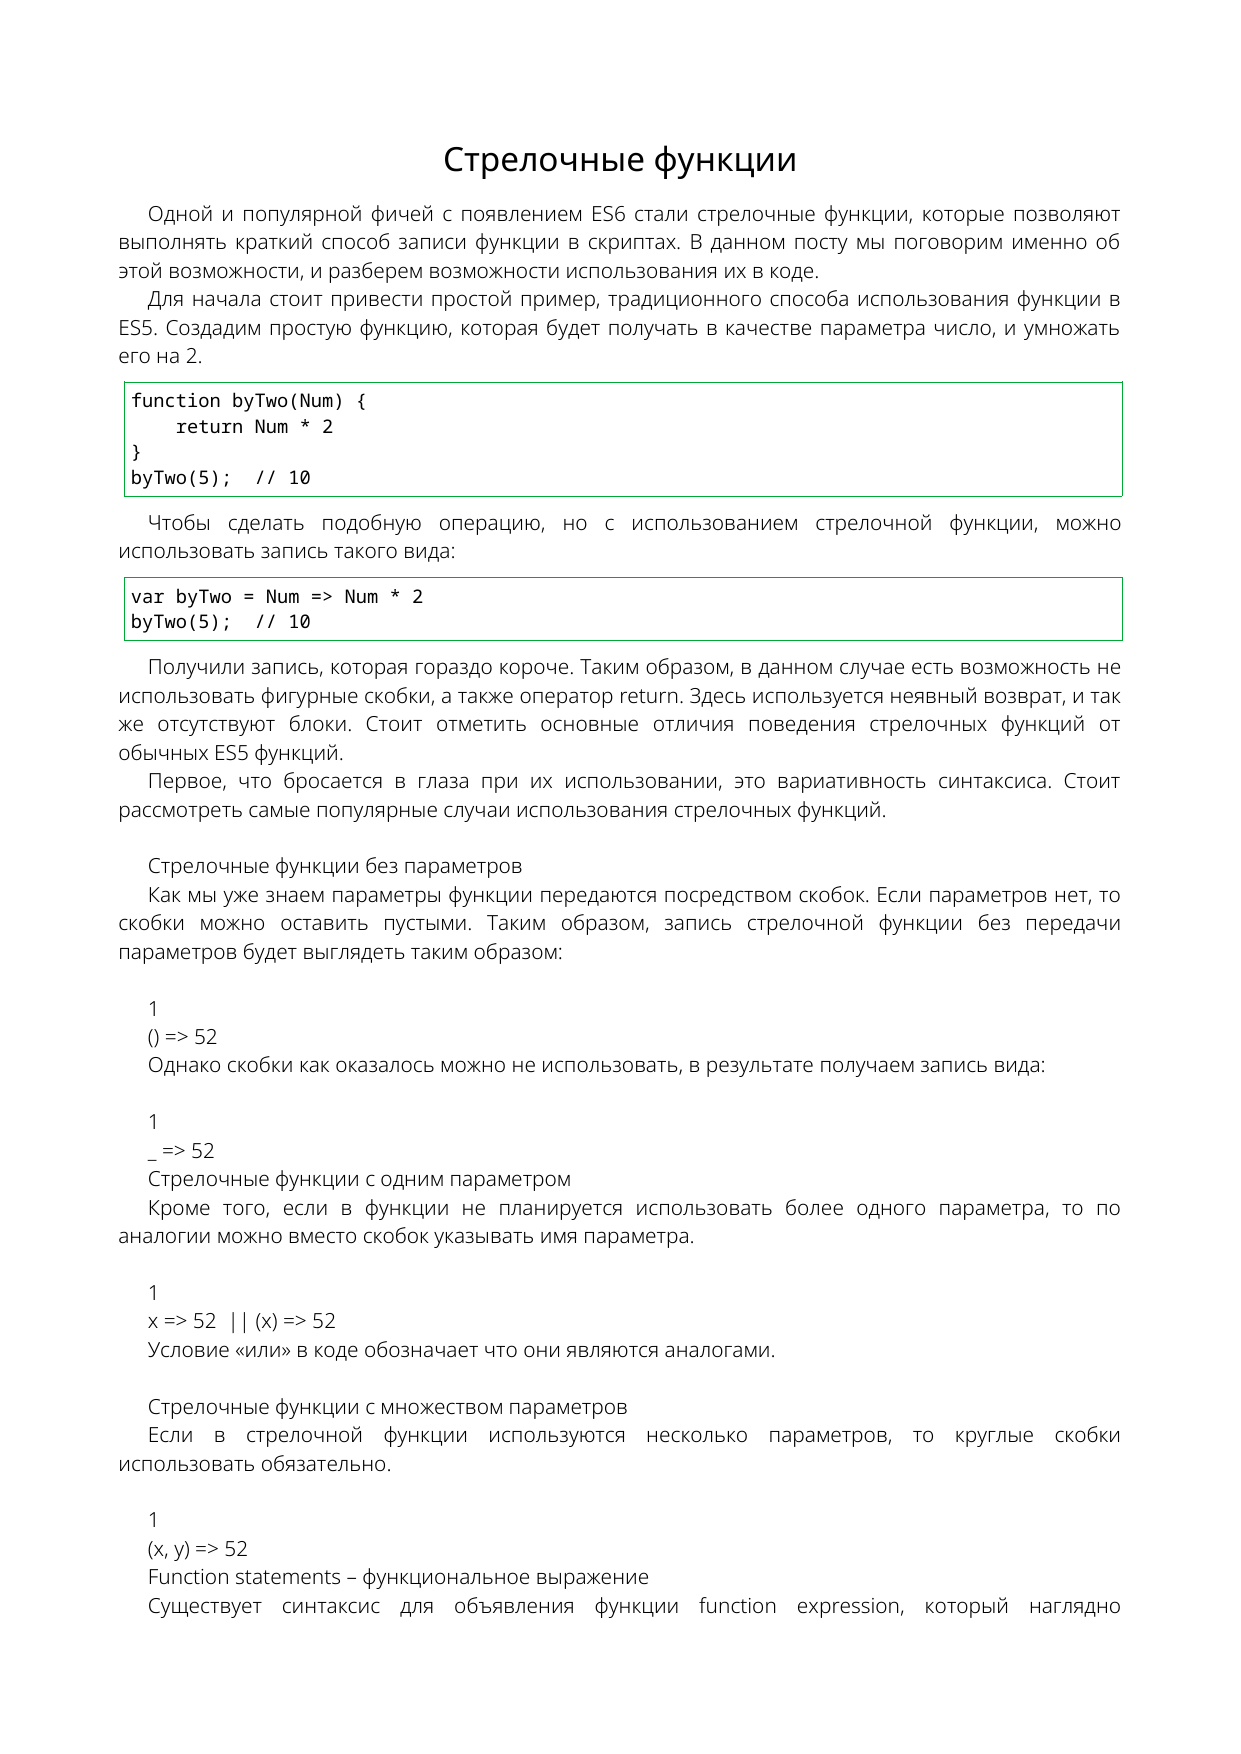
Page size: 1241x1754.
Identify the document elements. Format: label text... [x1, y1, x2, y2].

text Условие «или» в коде обозначает что они являются аналогами. [118, 1335, 1122, 1363]
text Function statements – функциональное выражение [118, 1562, 1122, 1591]
text Стрелочные функции с одним параметром [118, 1164, 1122, 1193]
text Стрелочные функции с множеством параметров [118, 1392, 1122, 1420]
text byTwo(5); // 10 [125, 602, 1122, 640]
text return Num * 2 [125, 407, 1122, 432]
text Существует синтаксис для объявления функции function expression, который наглядно [118, 1591, 1122, 1619]
text var byTwo = Num => Num * 2 [125, 578, 1122, 602]
text (x, y) => 52 [118, 1534, 1122, 1562]
text } [125, 432, 1122, 458]
text Получили запись, которая гораздо короче. Таким образом, в данном случае есть возможность не использовать фигурные скобки, а также оператор return. Здесь используется неявный возврат, и так же отсутствуют блоки. Стоит отметить основные отличия поведения стрелочных функций от обычных ES5 функций. [118, 652, 1122, 766]
text Стрелочные функции без параметров [118, 852, 1122, 880]
text 1 [118, 994, 1122, 1022]
text Чтобы сделать подобную операцию, но с использованием стрелочной функции, можно использовать запись такого вида: [118, 508, 1122, 565]
text Кроме того, если в функции не планируется использовать более одного параметра, то по аналогии можно вместо скобок указывать имя параметра. [118, 1193, 1122, 1250]
text _ => 52 [118, 1136, 1122, 1164]
text () => 52 [118, 1022, 1122, 1051]
text Для начала стоит привести простой пример, традиционного способа использования функции в ES5. Создадим простую функцию, которая будет получать в качестве параметра число, и умножать его на 2. [118, 284, 1122, 369]
text Однако скобки как оказалось можно не использовать, в результате получаем запись вида: [118, 1051, 1122, 1079]
text function byTwo(Num) { [125, 383, 1122, 407]
text Как мы уже знаем параметры функции передаются посредством скобок. Если параметров нет, то скобки можно оставить пустыми. Таким образом, запись стрелочной функции без передачи параметров будет выглядеть таким образом: [118, 880, 1122, 965]
text byTwo(5); // 10 [125, 458, 1122, 496]
text Одной и популярной фичей с появлением ES6 стали стрелочные функции, которые позволяют выполнять краткий способ записи функции в скриптах. В данном посту мы поговорим именно об этой возможности, и разберем возможности использования их в коде. [118, 199, 1122, 284]
text 1 [118, 1278, 1122, 1307]
text x => 52 || (x) => 52 [118, 1307, 1122, 1335]
subtitle Стрелочные функции [118, 136, 1122, 181]
text 1 [118, 1107, 1122, 1136]
text 1 [118, 1506, 1122, 1534]
text Если в стрелочной функции используются несколько параметров, то круглые скобки использовать обязательно. [118, 1420, 1122, 1477]
text Первое, что бросается в глаза при их использовании, это вариативность синтаксиса. Стоит рассмотреть самые популярные случаи использования стрелочных функций. [118, 766, 1122, 823]
